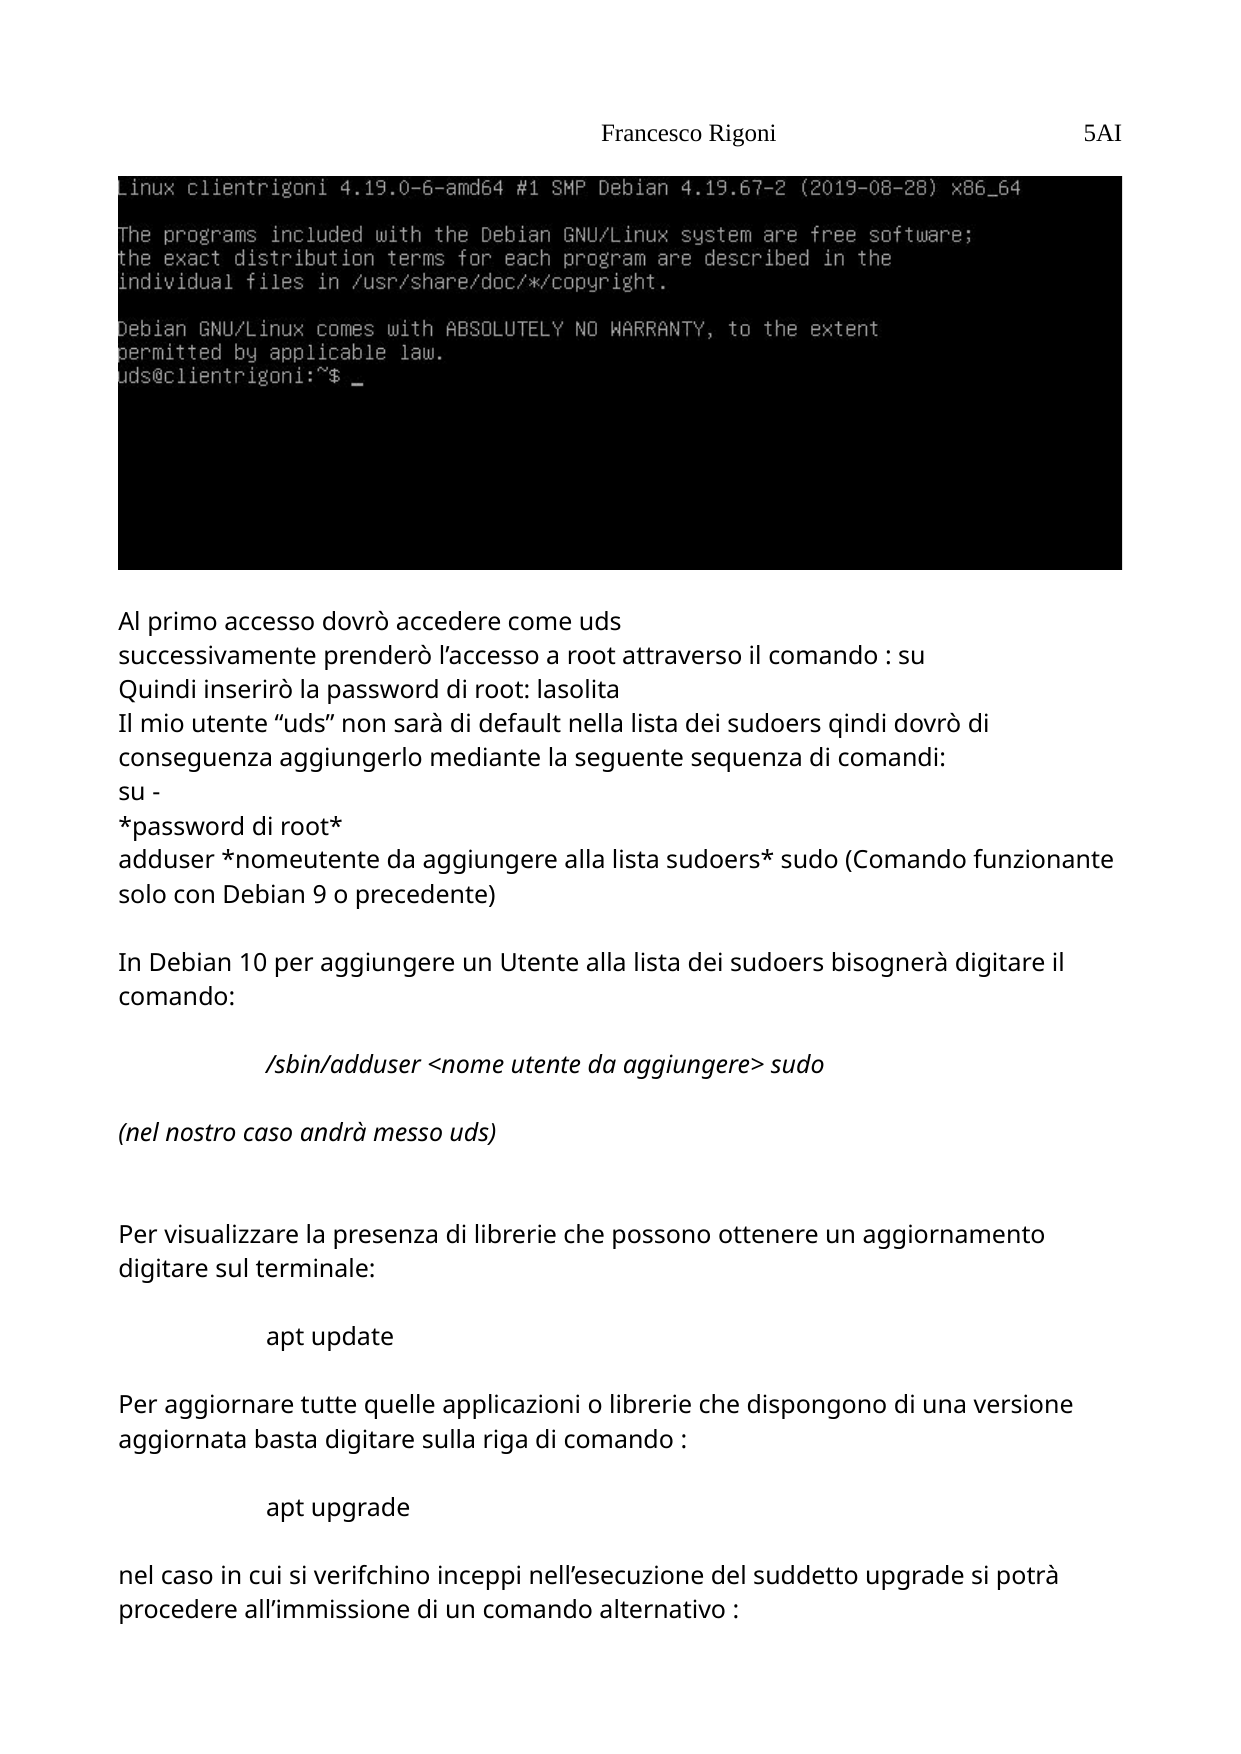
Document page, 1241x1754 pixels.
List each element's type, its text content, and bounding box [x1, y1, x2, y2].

text Per visualizzare la presenza di librerie che possono ottenere un aggiornamento digitare sul terminale: [118, 1217, 1122, 1285]
text adduser *nomeutente da aggiungere alla lista sudoers* sudo (Comando funzionante solo con Debian 9 o precedente) [118, 842, 1122, 910]
text Il mio utente “uds” non sarà di default nella lista dei sudoers qindi dovrò di conseguenza aggiungerlo mediante la seguente sequenza di comandi: [118, 706, 1122, 774]
text Al primo accesso dovrò accedere come uds [118, 604, 1122, 638]
picture [118, 176, 1123, 570]
text Quindi inserirò la password di root: lasolita [118, 672, 1122, 706]
text In Debian 10 per aggiungere un Utente alla lista dei sudoers bisognerà digitare il comando: [118, 944, 1122, 1012]
text *password di root* [118, 808, 1122, 842]
text Per aggiornare tutte quelle applicazioni o librerie che dispongono di una versione aggiornata basta digitare sulla riga di comando : [118, 1387, 1122, 1455]
text nel caso in cui si verifchino inceppi nell’esecuzione del suddetto upgrade si potrà procedere all’immissione di un comando alternativo : [118, 1557, 1122, 1626]
text successivamente prenderò l’accesso a root attraverso il comando : su [118, 638, 1122, 672]
text apt update [118, 1319, 1122, 1353]
text /sbin/adduser <nome utente da aggiungere> sudo [118, 1047, 1122, 1081]
text su - [118, 774, 1122, 808]
text (nel nostro caso andrà messo uds) [118, 1115, 1122, 1149]
text apt upgrade [118, 1489, 1122, 1523]
